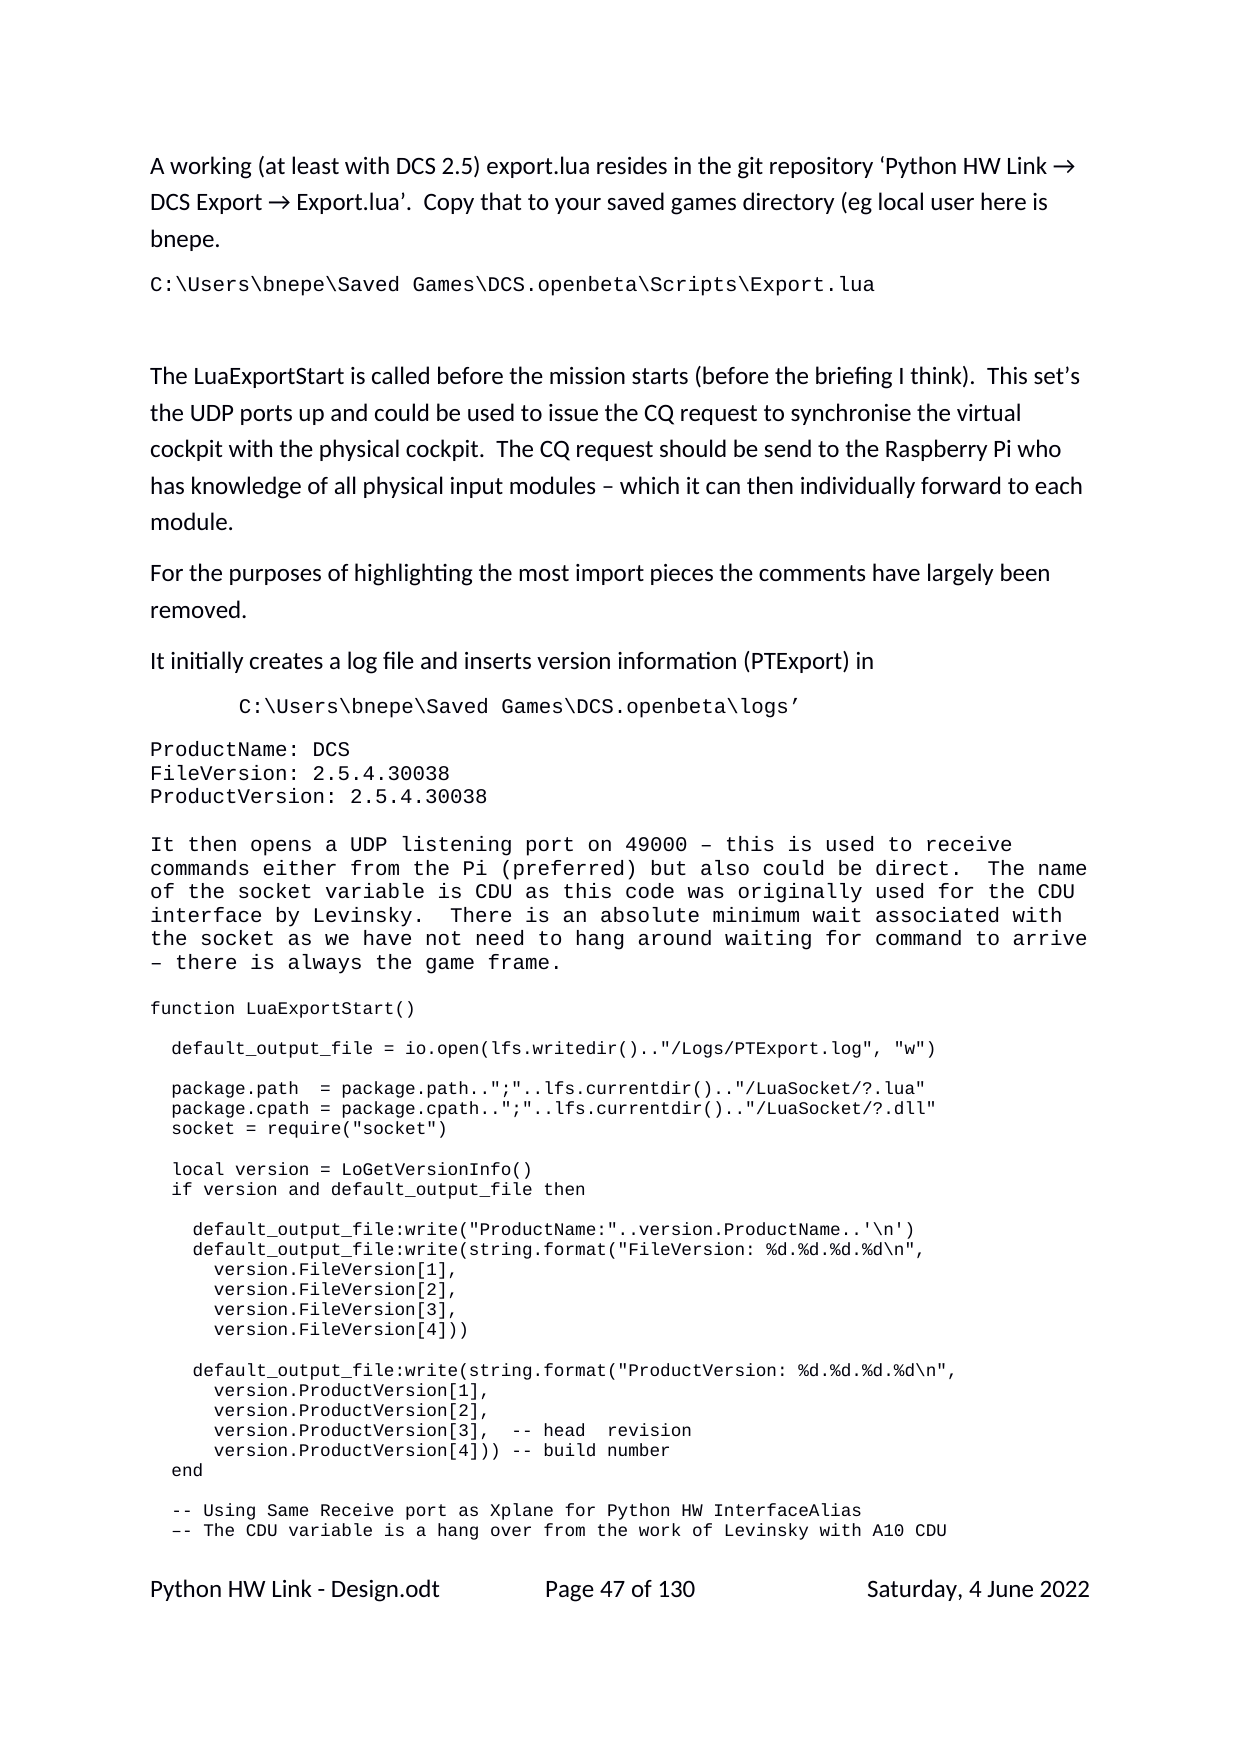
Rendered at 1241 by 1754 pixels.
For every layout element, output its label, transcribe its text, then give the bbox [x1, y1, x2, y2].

text default_output_file:write("ProductName:"..version.ProductName..'\n') [150, 1221, 1090, 1241]
text It then opens a UDP listening port on 49000 – this is used to receive commands either from the Pi (preferred) but also could be direct. The name of the socket variable is CDU as this code was originally used for the CDU interface by Levinsky. There is an absolute minimum wait associated with the socket as we have not need to hang around waiting for command to arrive – there is always the game frame. [150, 834, 1090, 976]
text version.FileVersion[3], [150, 1301, 1090, 1321]
text package.cpath = package.cpath..";"..lfs.currentdir().."/LuaSocket/?.dll" [150, 1100, 1090, 1120]
text –- The CDU variable is a hang over from the work of Levinsky with A10 CDU [150, 1522, 1090, 1542]
text ProductName: DCS [150, 739, 1090, 763]
text version.FileVersion[2], [150, 1281, 1090, 1301]
text default_output_file:write(string.format("ProductVersion: %d.%d.%d.%d\n", [150, 1361, 1090, 1381]
text version.ProductVersion[4])) -- build number [150, 1442, 1090, 1462]
text local version = LoGetVersionInfo() [150, 1160, 1090, 1180]
text ProductVersion: 2.5.4.30038 [150, 787, 1090, 810]
text -- Using Same Receive port as Xplane for Python HW InterfaceAlias [150, 1502, 1090, 1522]
text The LuaExportStart is called before the mission starts (before the briefing I think). This set’s the UDP ports up and could be used to issue the CQ request to synchronise the virtual cockpit with the physical cockpit. The CQ request should be send to the Raspberry Pi who has knowledge of all physical input modules – which it can then individually forward to each module. [150, 360, 1090, 537]
text A working (at least with DCS 2.5) export.lua resides in the git repository ‘Python HW Link → DCS Export → Export.lua’. Copy that to your saved games directory (eg local user here is bnepe. [150, 150, 1090, 254]
text version.ProductVersion[1], [150, 1381, 1090, 1401]
text package.path = package.path..";"..lfs.currentdir().."/LuaSocket/?.lua" [150, 1080, 1090, 1100]
text version.FileVersion[4])) [150, 1321, 1090, 1341]
text end [150, 1462, 1090, 1482]
text version.ProductVersion[2], [150, 1401, 1090, 1422]
text C:\Users\bnepe\Saved Games\DCS.openbeta\Scripts\Export.lua [150, 274, 1090, 298]
text socket = require("socket") [150, 1120, 1090, 1140]
text function LuaExportStart() [150, 999, 1090, 1019]
text C:\Users\bnepe\Saved Games\DCS.openbeta\logs’ [150, 696, 1090, 720]
text if version and default_output_file then [150, 1180, 1090, 1200]
text version.ProductVersion[3], -- head revision [150, 1422, 1090, 1442]
text default_output_file = io.open(lfs.writedir().."/Logs/PTExport.log", "w") [150, 1039, 1090, 1060]
text It initially creates a log file and inserts version information (PTExport) in [150, 645, 1090, 676]
text default_output_file:write(string.format("FileVersion: %d.%d.%d.%d\n", [150, 1241, 1090, 1261]
text version.FileVersion[1], [150, 1261, 1090, 1281]
text FileVersion: 2.5.4.30038 [150, 763, 1090, 787]
text For the purposes of highlighting the most import pieces the comments have largely been removed. [150, 557, 1090, 624]
